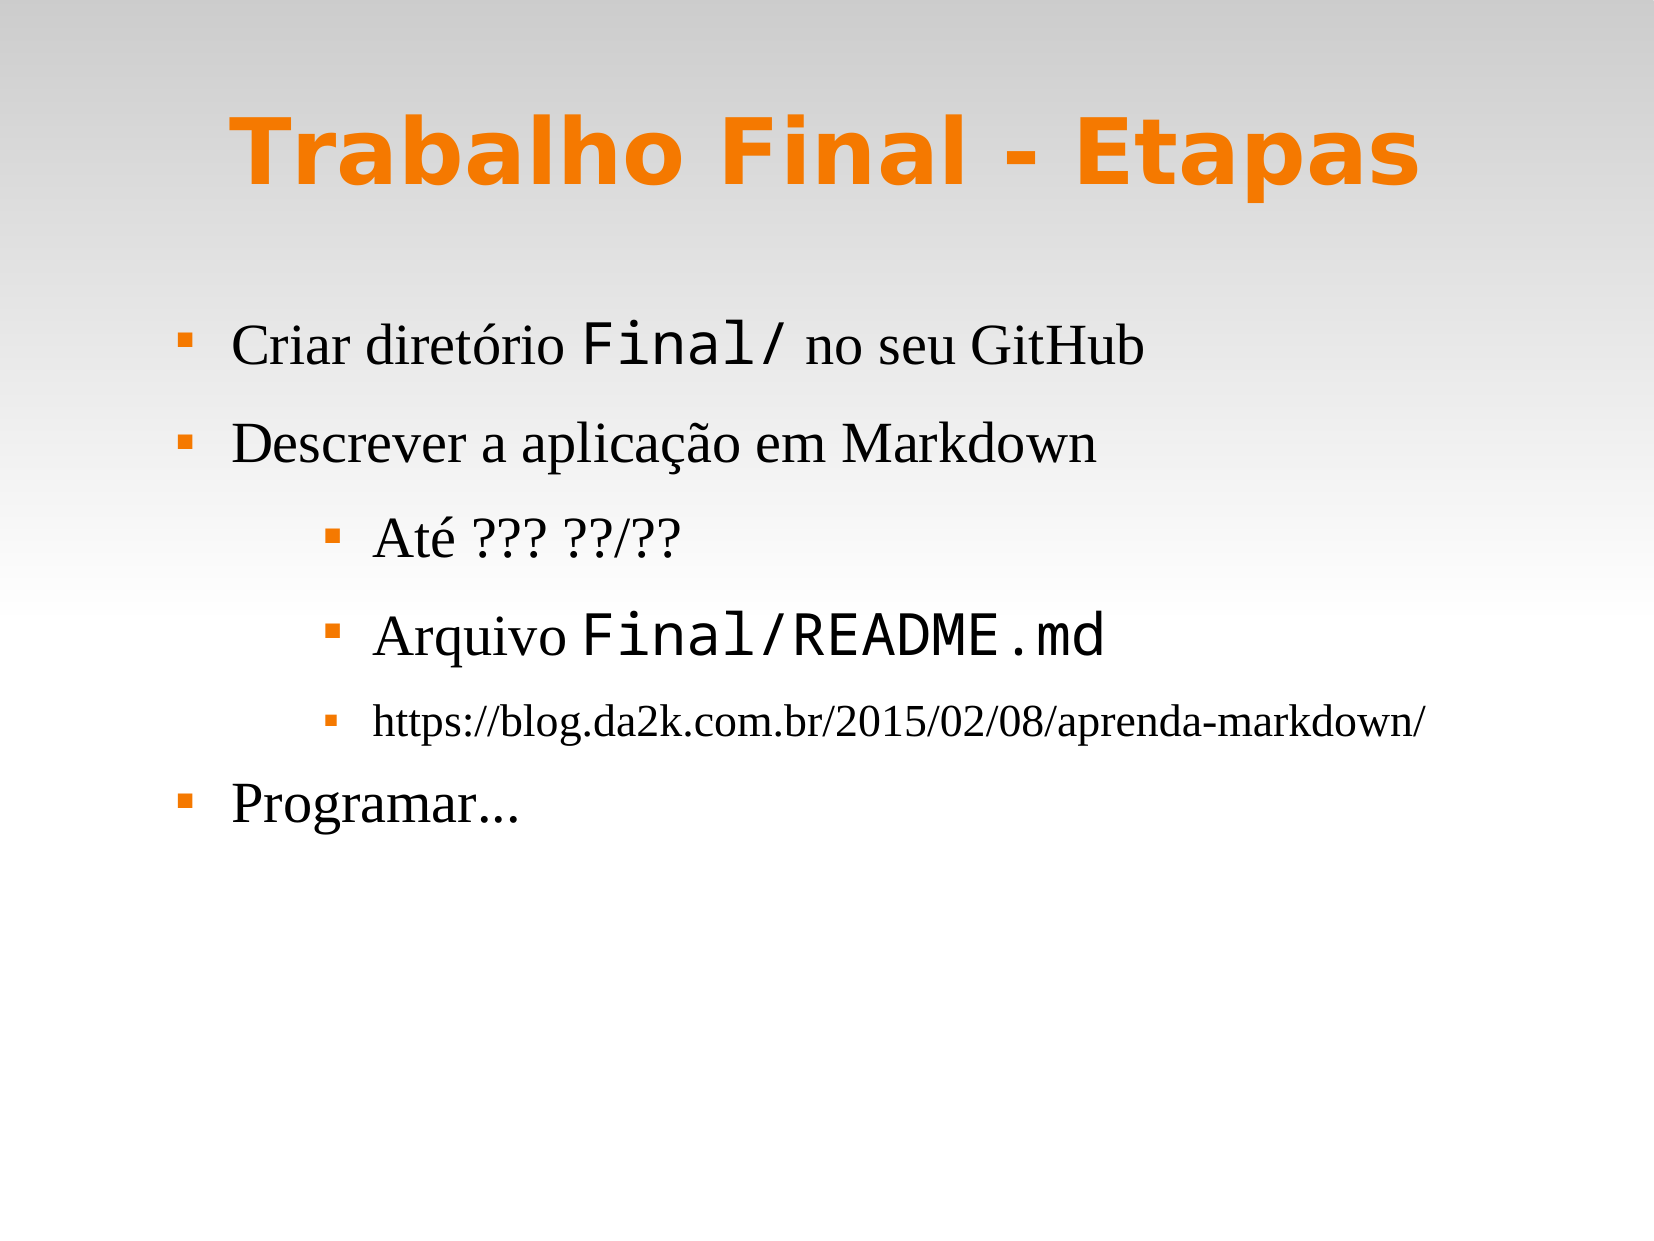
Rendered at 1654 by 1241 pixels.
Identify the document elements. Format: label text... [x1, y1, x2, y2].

list Criar diretório Final/ no seu GitHub Descrever a aplicação em Markdown Até ??? ??/?? Arquivo Final/README.md https://blog.da2k.com.br/2015/02/08/aprenda-markdown/ Programar... [89, 302, 1463, 1203]
title Trabalho Final - Etapas [82, 49, 1571, 257]
